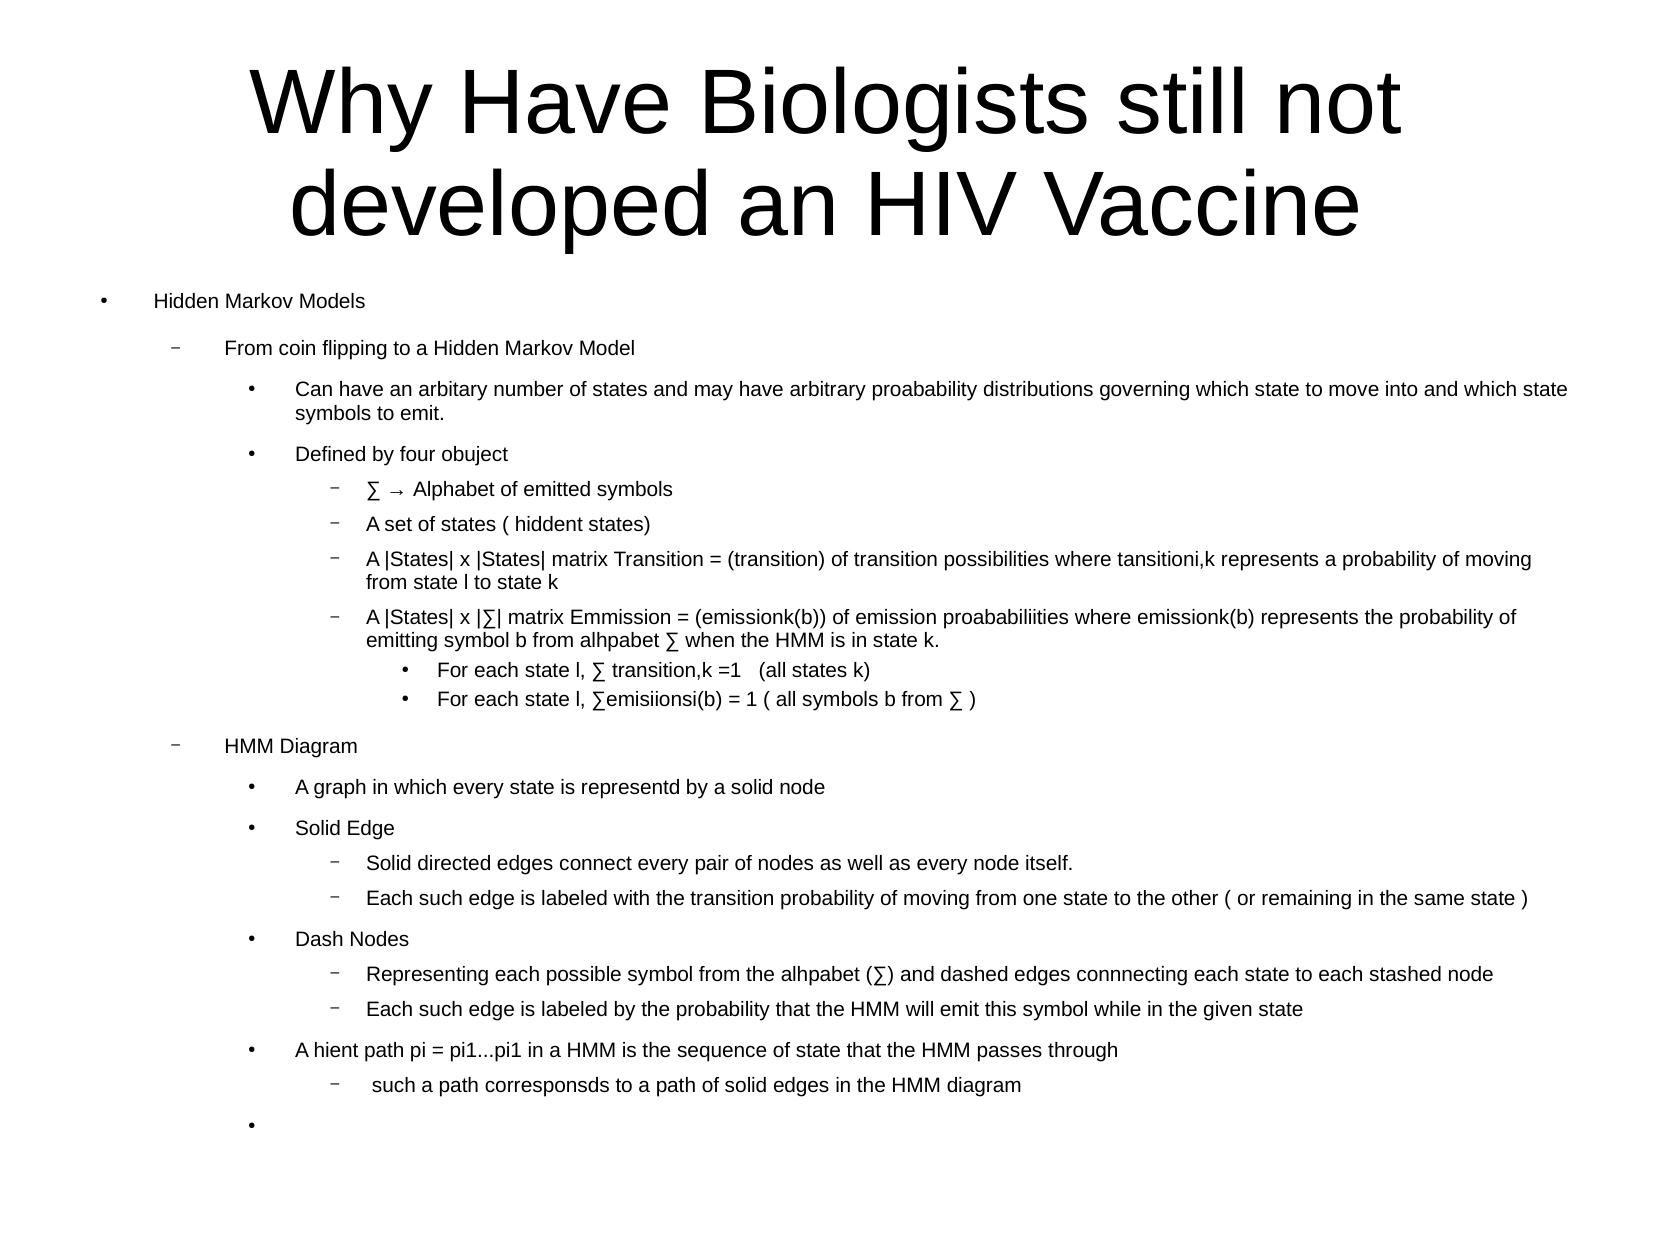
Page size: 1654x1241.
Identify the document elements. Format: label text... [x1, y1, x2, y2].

list Hidden Markov Models From coin flipping to a Hidden Markov Model Can have an arbitary number of states and may have arbitrary proabability distributions governing which state to move into and which state symbols to emit. Defined by four obuject ∑ → Alphabet of emitted symbols A set of states ( hiddent states) A |States| x |States| matrix Transition = (transition) of transition possibilities where tansitioni,k represents a probability of moving from state l to state k A |States| x |∑| matrix Emmission = (emissionk(b)) of emission proababiliities where emissionk(b) represents the probability of emitting symbol b from alhpabet ∑ when the HMM is in state k. For each state l, ∑ transition,k =1 (all states k) For each state l, ∑emisiionsi(b) = 1 ( all symbols b from ∑ ) HMM Diagram A graph in which every state is representd by a solid node Solid Edge Solid directed edges connect every pair of nodes as well as every node itself. Each such edge is labeled with the transition probability of moving from one state to the other ( or remaining in the same state ) Dash Nodes Representing each possible symbol from the alhpabet (∑) and dashed edges connnecting each state to each stashed node Each such edge is labeled by the probability that the HMM will emit this symbol while in the given state A hient path pi = pi1...pi1 in a HMM is the sequence of state that the HMM passes through such a path corresponsds to a path of solid edges in the HMM diagram [82, 290, 1571, 1229]
title Why Have Biologists still not developed an HIV Vaccine [82, 49, 1571, 257]
